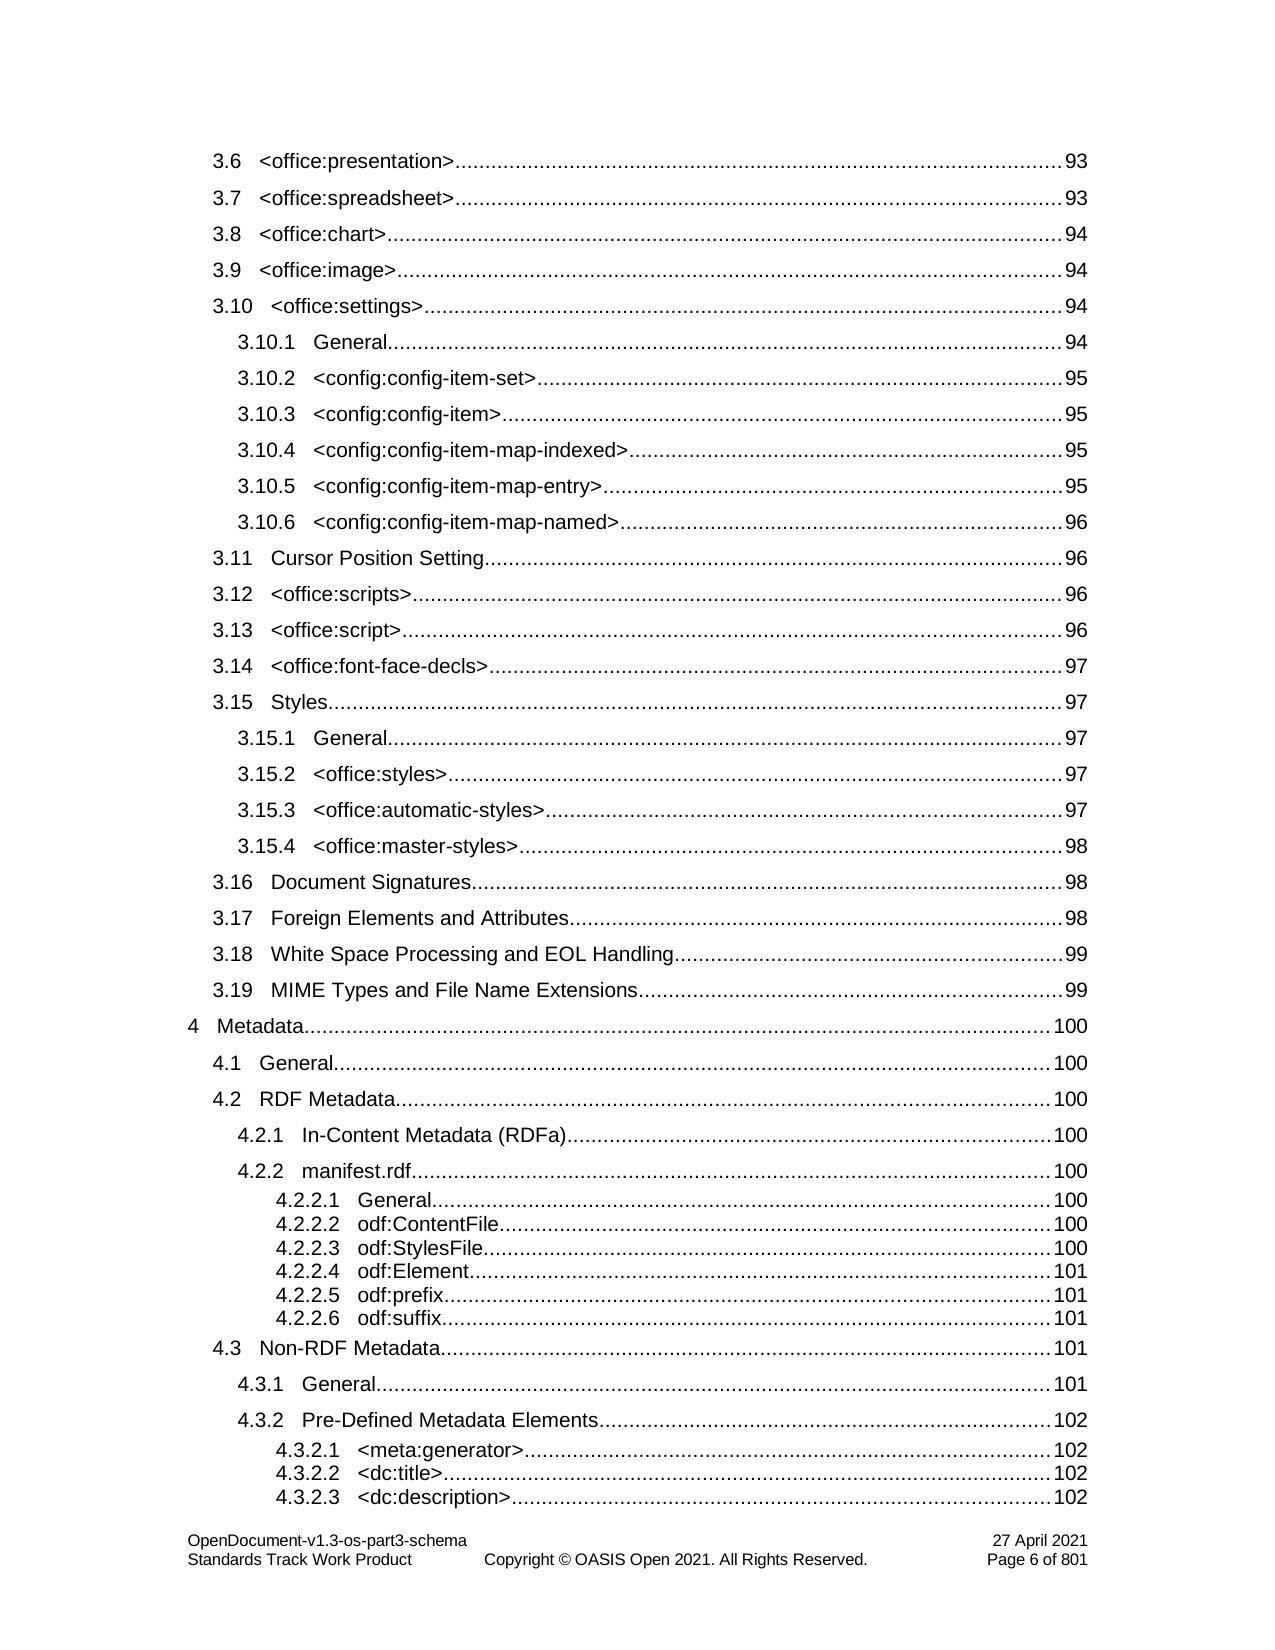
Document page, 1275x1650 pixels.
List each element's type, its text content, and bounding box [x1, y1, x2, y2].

text 3.10.4 <config:config-item-map-indexed> 95 [237, 438, 1088, 462]
text 4 Metadata 100 [187, 1015, 1088, 1038]
text 4.2.2.6 odf:suffix 101 [276, 1307, 1088, 1330]
text 3.7 <office:spreadsheet> 93 [212, 186, 1088, 209]
text 3.19 MIME Types and File Name Extensions 99 [212, 979, 1088, 1002]
text 3.15.1 General 97 [237, 727, 1088, 750]
text 3.15.2 <office:styles> 97 [237, 763, 1088, 786]
text 4.3.2 Pre-Defined Metadata Elements 102 [237, 1408, 1088, 1432]
text 3.13 <office:script> 96 [212, 618, 1088, 642]
text 3.15.3 <office:automatic-styles> 97 [237, 799, 1088, 822]
text 4.2.2.1 General 100 [276, 1189, 1088, 1212]
text 3.10.3 <config:config-item> 95 [237, 402, 1088, 426]
text 4.3.1 General 101 [237, 1372, 1088, 1396]
text 3.17 Foreign Elements and Attributes 98 [212, 907, 1088, 930]
text 4.2.2.3 odf:StylesFile 100 [276, 1236, 1088, 1259]
text 4.3 Non-RDF Metadata 101 [212, 1336, 1088, 1360]
text 3.12 <office:scripts> 96 [212, 582, 1088, 606]
text 3.10.5 <config:config-item-map-entry> 95 [237, 474, 1088, 498]
text 4.2.2.5 odf:prefix 101 [276, 1283, 1088, 1307]
text 4.2.2.2 odf:ContentFile 100 [276, 1212, 1088, 1236]
text 3.6 <office:presentation> 93 [212, 150, 1088, 173]
text 4.2.1 In-Content Metadata (RDFa) 100 [237, 1123, 1088, 1147]
text 3.15 Styles 97 [212, 691, 1088, 714]
text 4.3.2.3 <dc:description> 102 [276, 1485, 1088, 1509]
text 3.9 <office:image> 94 [212, 258, 1088, 282]
text 3.10.1 General 94 [237, 330, 1088, 354]
text 4.3.2.2 <dc:title> 102 [276, 1462, 1088, 1485]
text 3.10 <office:settings> 94 [212, 294, 1088, 318]
text 3.11 Cursor Position Setting 96 [212, 546, 1088, 570]
text 3.8 <office:chart> 94 [212, 222, 1088, 246]
text 4.3.2.1 <meta:generator> 102 [276, 1438, 1088, 1462]
text 4.2 RDF Metadata 100 [212, 1087, 1088, 1111]
text 3.14 <office:font-face-decls> 97 [212, 654, 1088, 678]
text 3.10.2 <config:config-item-set> 95 [237, 366, 1088, 390]
text 3.18 White Space Processing and EOL Handling 99 [212, 943, 1088, 966]
text 4.2.2 manifest.rdf 100 [237, 1159, 1088, 1183]
text 3.16 Document Signatures 98 [212, 871, 1088, 894]
text 3.10.6 <config:config-item-map-named> 96 [237, 510, 1088, 534]
text 3.15.4 <office:master-styles> 98 [237, 835, 1088, 858]
text 4.2.2.4 odf:Element 101 [276, 1259, 1088, 1283]
text 4.1 General 100 [212, 1051, 1088, 1074]
